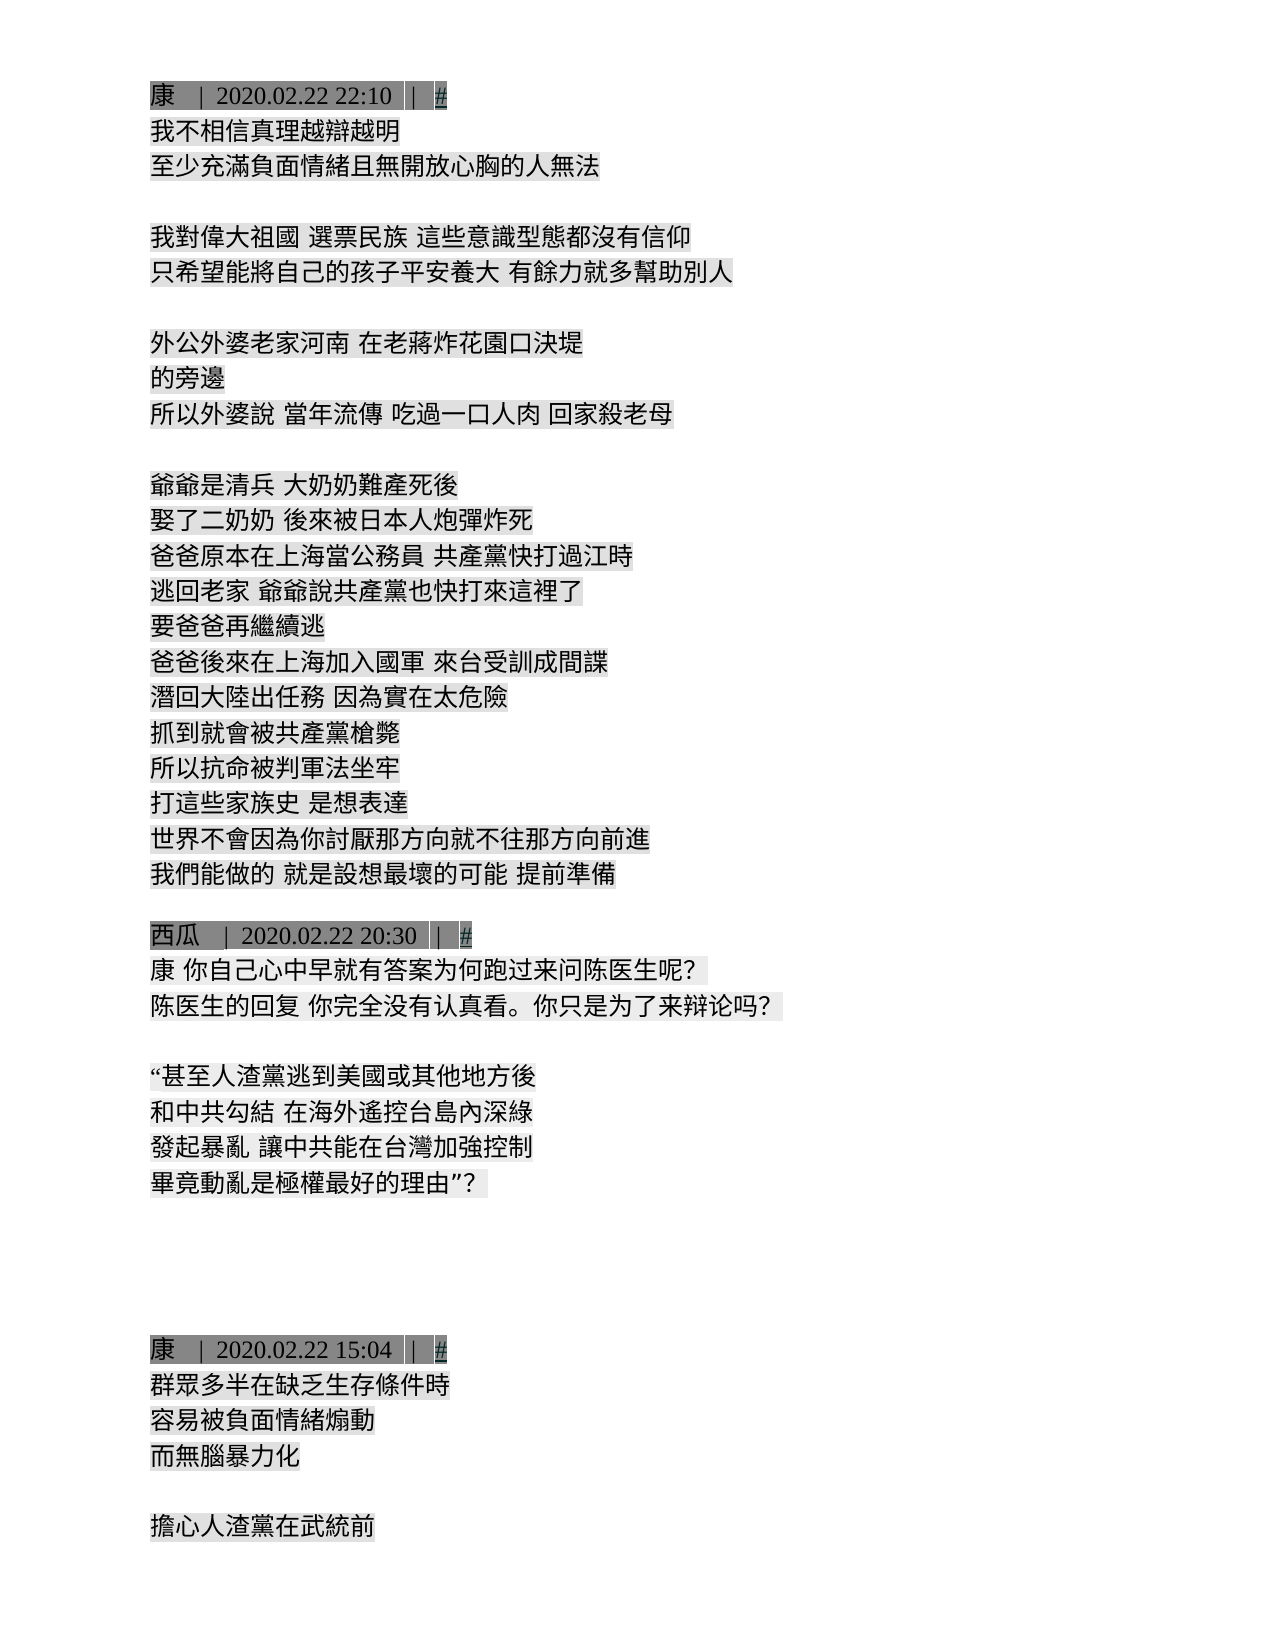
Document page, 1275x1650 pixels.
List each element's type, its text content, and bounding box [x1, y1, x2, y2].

text 康 | 2020.02.22 22:10 | # [150, 75, 1125, 110]
text 康 | 2020.02.22 15:04 | # [150, 1329, 1125, 1364]
text 我不相信真理越辯越明 至少充滿負面情緒且無開放心胸的人無法 我對偉大祖國 選票民族 這些意識型態都沒有信仰 只希望能將自己的孩子平安養大 有餘力就多幫助別人 外公外婆老家河南 在老蔣炸花園口決堤 的旁邊 所以外婆說 當年流傳 吃過一口人肉 回家殺老母 爺爺是清兵 大奶奶難產死後 娶了二奶奶 後來被日本人炮彈炸死 爸爸原本在上海當公務員 共產黨快打過江時 逃回老家 爺爺說共產黨也快打來這裡了 要爸爸再繼續逃 爸爸後來在上海加入國軍 來台受訓成間諜 潛回大陸出任務 因為實在太危險 抓到就會被共產黨槍斃 所以抗命被判軍法坐牢 打這些家族史 是想表達 世界不會因為你討厭那方向就不往那方向前進 我們能做的 就是設想最壞的可能 提前準備 [150, 110, 1125, 889]
text 群眾多半在缺乏生存條件時 容易被負面情緒煽動 而無腦暴力化 擔心人渣黨在武統前 [150, 1364, 1125, 1542]
text 西瓜 | 2020.02.22 20:30 | # [150, 914, 1125, 950]
text 康 你自己心中早就有答案为何跑过来问陈医生呢？ 陈医生的回复 你完全没有认真看。你只是为了来辩论吗？ “甚至人渣黨逃到美國或其他地方後 和中共勾結 在海外遙控台島內深綠 發起暴亂 讓中共能在台灣加強控制 畢竟動亂是極權最好的理由”？ [150, 950, 1125, 1304]
